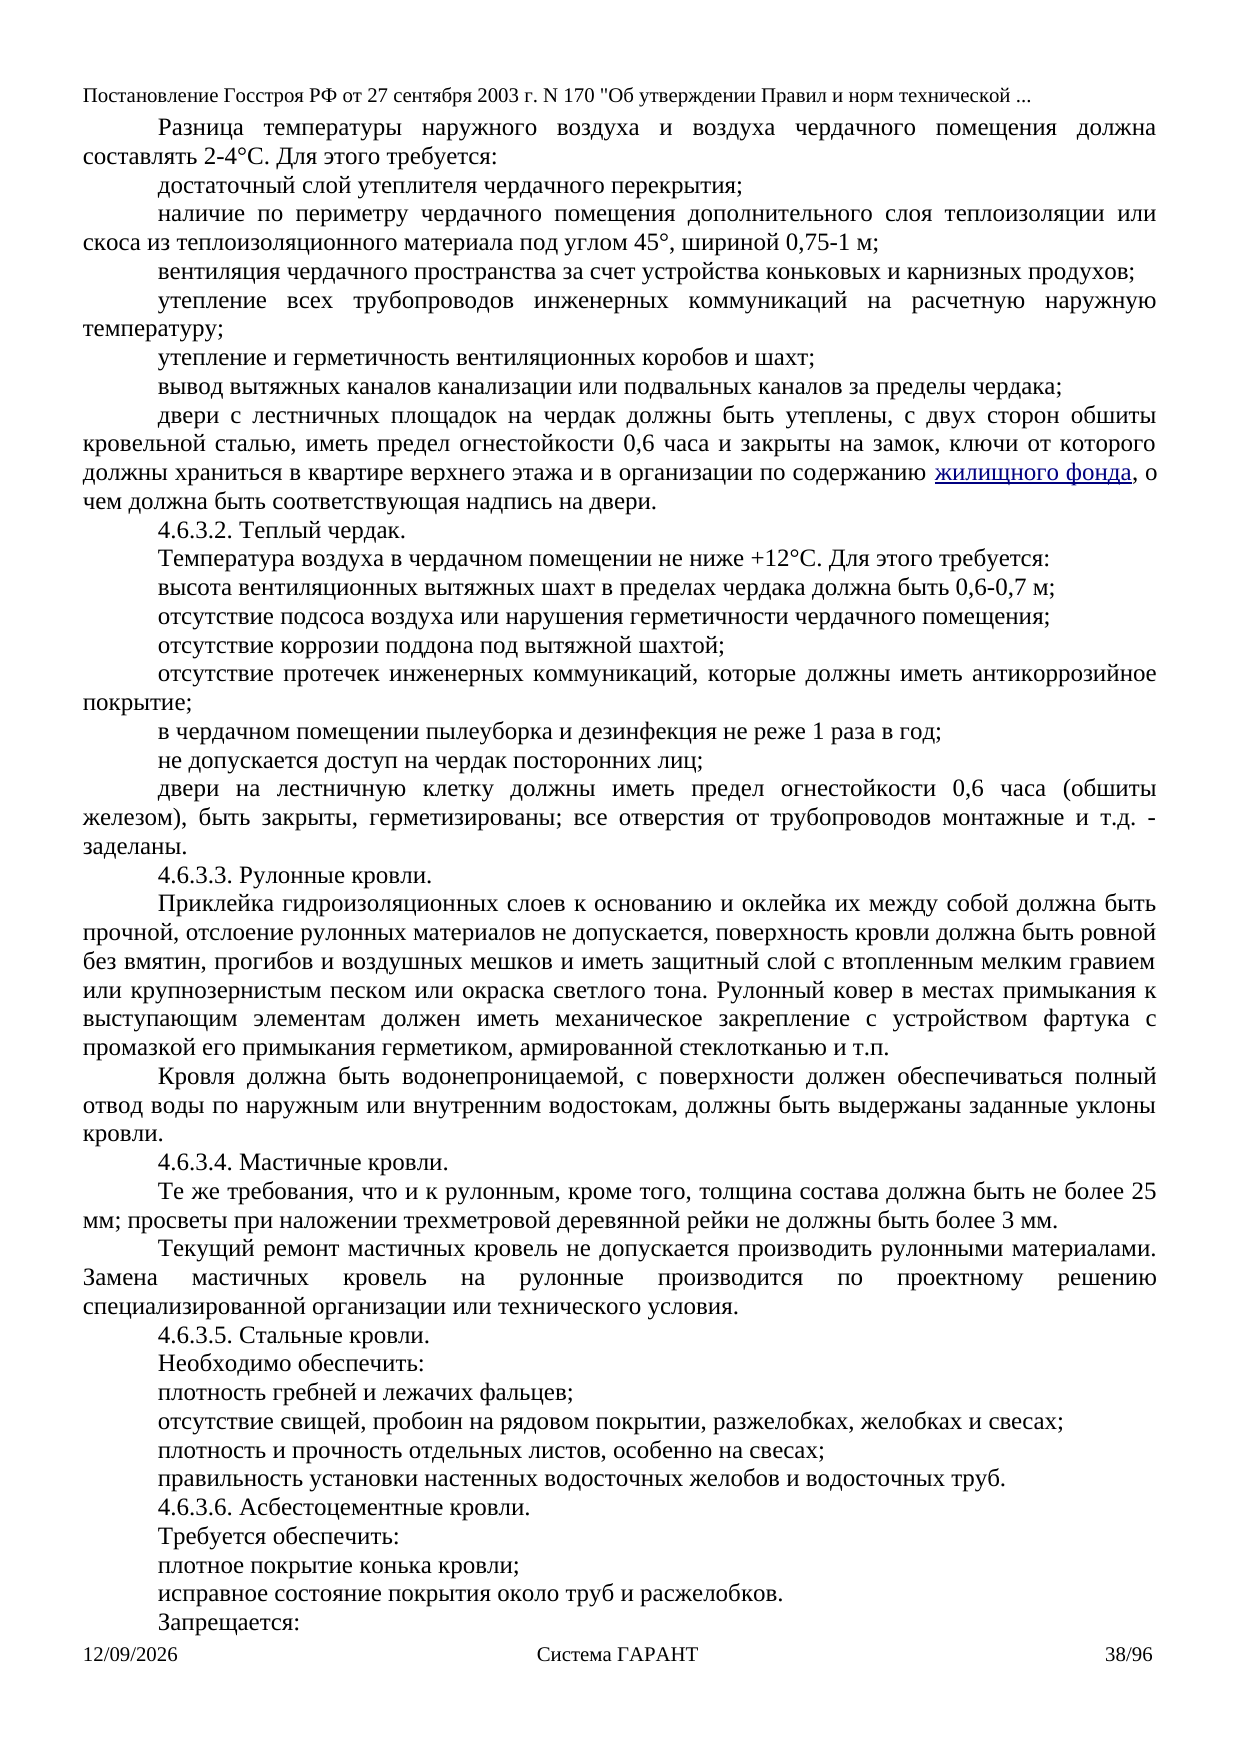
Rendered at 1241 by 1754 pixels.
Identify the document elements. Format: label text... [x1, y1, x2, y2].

text Разница температуры наружного воздуха и воздуха чердачного помещения должна составлять 2-4°С. Для этого требуется: [83, 112, 1157, 170]
text плотность и прочность отдельных листов, особенно на свесах; [83, 1435, 1157, 1463]
text двери на лестничную клетку должны иметь предел огнестойкости 0,6 часа (обшиты железом), быть закрыты, герметизированы; все отверстия от трубопроводов монтажные и т.д. - заделаны. [83, 773, 1157, 860]
text не допускается доступ на чердак посторонних лиц; [83, 745, 1157, 773]
text Запрещается: [83, 1607, 1157, 1636]
text правильность установки настенных водосточных желобов и водосточных труб. [83, 1463, 1157, 1492]
text исправное состояние покрытия около труб и расжелобков. [83, 1578, 1157, 1607]
text вывод вытяжных каналов канализации или подвальных каналов за пределы чердака; [83, 371, 1157, 400]
text отсутствие протечек инженерных коммуникаций, которые должны иметь антикоррозийное покрытие; [83, 658, 1157, 716]
text достаточный слой утеплителя чердачного перекрытия; [83, 170, 1157, 198]
text в чердачном помещении пылеуборка и дезинфекция не реже 1 раза в год; [83, 716, 1157, 745]
text Кровля должна быть водонепроницаемой, с поверхности должен обеспечиваться полный отвод воды по наружным или внутренним водостокам, должны быть выдержаны заданные уклоны кровли. [83, 1061, 1157, 1147]
text 4.6.3.4. Мастичные кровли. [83, 1147, 1157, 1176]
text 4.6.3.6. Асбестоцементные кровли. [83, 1492, 1157, 1521]
text высота вентиляционных вытяжных шахт в пределах чердака должна быть 0,6-0,7 м; [83, 572, 1157, 601]
text Необходимо обеспечить: [83, 1348, 1157, 1377]
text двери с лестничных площадок на чердак должны быть утеплены, с двух сторон обшиты кровельной сталью, иметь предел огнестойкости 0,6 часа и закрыты на замок, ключи от которого должны храниться в квартире верхнего этажа и в организации по содержанию жилищного фонда, о чем должна быть соответствующая надпись на двери. [83, 400, 1157, 515]
text утепление и герметичность вентиляционных коробов и шахт; [83, 342, 1157, 371]
text 4.6.3.5. Стальные кровли. [83, 1320, 1157, 1348]
text отсутствие подсоса воздуха или нарушения герметичности чердачного помещения; [83, 601, 1157, 630]
text плотное покрытие конька кровли; [83, 1550, 1157, 1578]
text Те же требования, что и к рулонным, кроме того, толщина состава должна быть не более 25 мм; просветы при наложении трехметровой деревянной рейки не должны быть более 3 мм. [83, 1176, 1157, 1233]
text утепление всех трубопроводов инженерных коммуникаций на расчетную наружную температуру; [83, 285, 1157, 342]
text Требуется обеспечить: [83, 1521, 1157, 1550]
text наличие по периметру чердачного помещения дополнительного слоя теплоизоляции или скоса из теплоизоляционного материала под углом 45°, шириной 0,75-1 м; [83, 198, 1157, 256]
text Температура воздуха в чердачном помещении не ниже +12°С. Для этого требуется: [83, 543, 1157, 572]
text вентиляция чердачного пространства за счет устройства коньковых и карнизных продухов; [83, 256, 1157, 285]
text Текущий ремонт мастичных кровель не допускается производить рулонными материалами. Замена мастичных кровель на рулонные производится по проектному решению специализированной организации или технического условия. [83, 1233, 1157, 1320]
text 4.6.3.3. Рулонные кровли. [83, 860, 1157, 888]
text отсутствие коррозии поддона под вытяжной шахтой; [83, 630, 1157, 658]
text отсутствие свищей, пробоин на рядовом покрытии, разжелобках, желобках и свесах; [83, 1406, 1157, 1435]
text плотность гребней и лежачих фальцев; [83, 1377, 1157, 1406]
text Приклейка гидроизоляционных слоев к основанию и оклейка их между собой должна быть прочной, отслоение рулонных материалов не допускается, поверхность кровли должна быть ровной без вмятин, прогибов и воздушных мешков и иметь защитный слой с втопленным мелким гравием или крупнозернистым песком или окраска светлого тона. Рулонный ковер в местах примыкания к выступающим элементам должен иметь механическое закрепление с устройством фартука с промазкой его примыкания герметиком, армированной стеклотканью и т.п. [83, 888, 1157, 1061]
text 4.6.3.2. Теплый чердак. [83, 515, 1157, 543]
